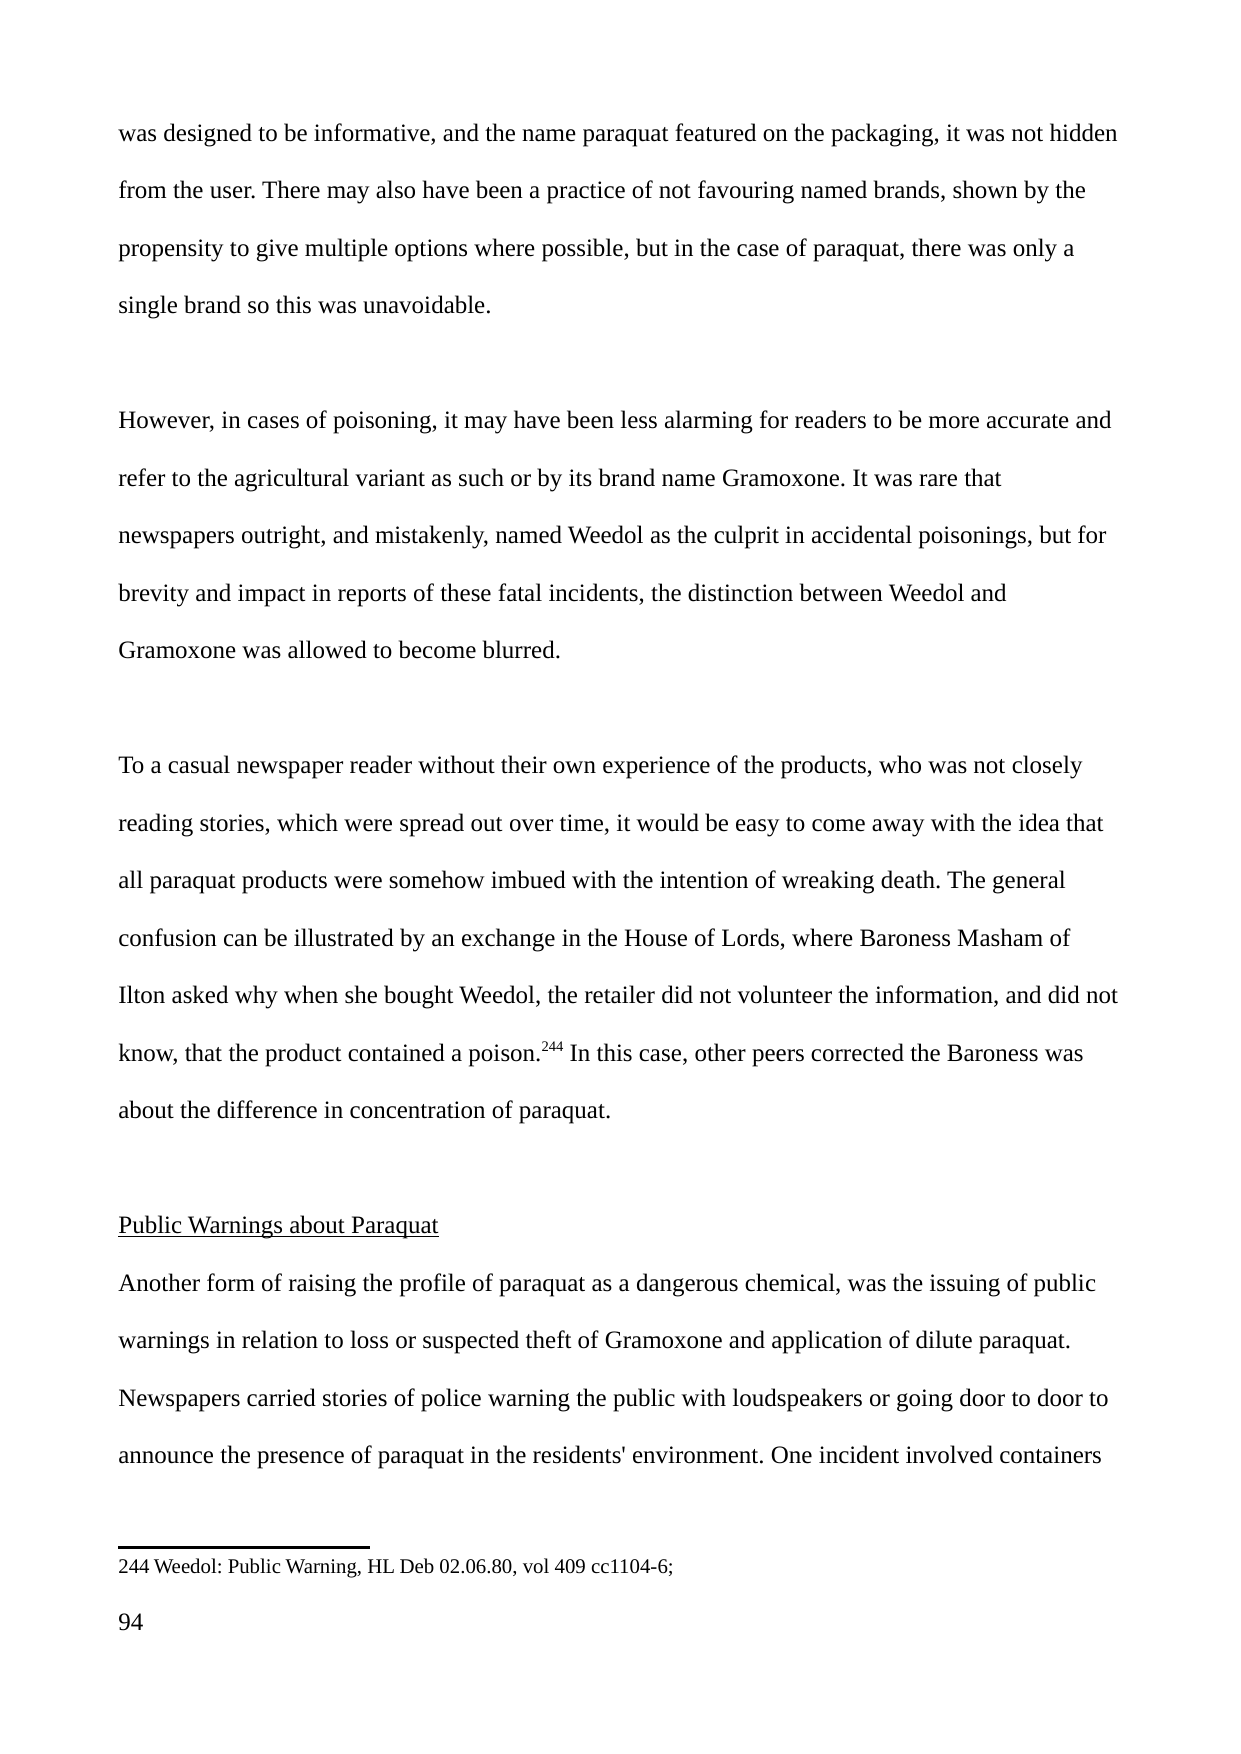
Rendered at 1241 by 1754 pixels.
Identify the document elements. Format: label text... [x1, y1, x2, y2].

text To a casual newspaper reader without their own experience of the products, who was not closely reading stories, which were spread out over time, it would be easy to come away with the idea that all paraquat products were somehow imbued with the intention of wreaking death. The general confusion can be illustrated by an exchange in the House of Lords, where Baroness Masham of Ilton asked why when she bought Weedol, the retailer did not volunteer the information, and did not know, that the product contained a poison. In this case, other peers corrected the Baroness was about the difference in concentration of paraquat. [118, 751, 1122, 1124]
text Public Warnings about Paraquat [118, 1211, 1122, 1239]
text However, in cases of poisoning, it may have been less alarming for readers to be more accurate and refer to the agricultural variant as such or by its brand name Gramoxone. It was rare that newspapers outright, and mistakenly, named Weedol as the culprit in accidental poisonings, but for brevity and impact in reports of these fatal incidents, the distinction between Weedol and Gramoxone was allowed to become blurred. [118, 406, 1122, 664]
text Weedol: Public Warning, HL Deb 02.06.80, vol 409 cc1104-6; [118, 1553, 1122, 1578]
text was designed to be informative, and the name paraquat featured on the packaging, it was not hidden from the user. There may also have been a practice of not favouring named brands, shown by the propensity to give multiple options where possible, but in the case of paraquat, there was only a single brand so this was unavoidable. [118, 118, 1122, 319]
text Another form of raising the profile of paraquat as a dangerous chemical, was the issuing of public warnings in relation to loss or suspected theft of Gramoxone and application of dilute paraquat. Newspapers carried stories of police warning the public with loudspeakers or going door to door to announce the presence of paraquat in the residents' environment. One incident involved containers [118, 1268, 1122, 1469]
